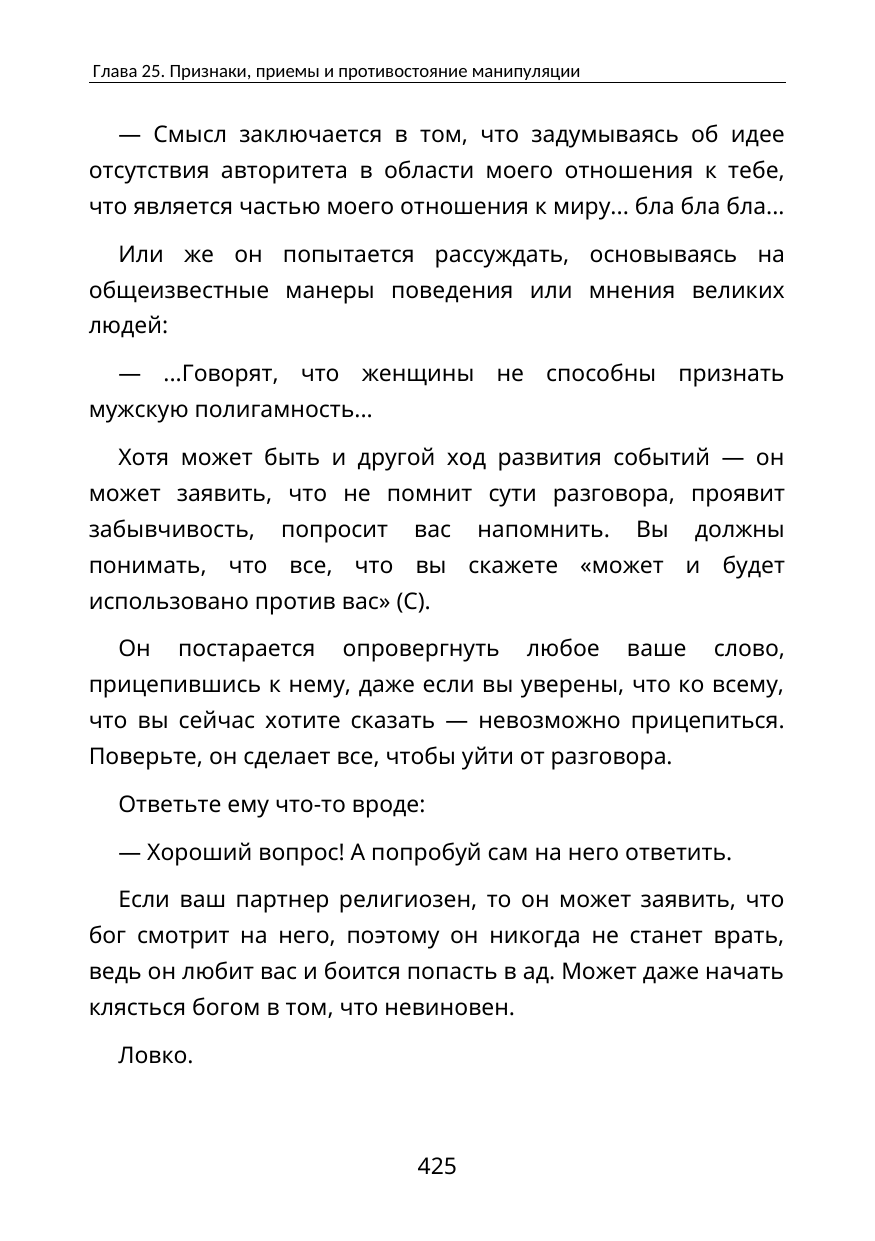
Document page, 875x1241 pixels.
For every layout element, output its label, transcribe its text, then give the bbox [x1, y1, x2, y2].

text Хотя может быть и другой ход развития событий — он может заявить, что не помнит сути разговора, проявит забывчивость, попросит вас напомнить. Вы должны понимать, что все, что вы скажете «может и будет использовано против вас» (С). [88, 441, 786, 616]
text Он постарается опровергнуть любое ваше слово, прицепившись к нему, даже если вы уверены, что ко всему, что вы сейчас хотите сказать — невозможно прицепиться. Поверьте, он сделает все, чтобы уйти от разговора. [88, 632, 786, 771]
text — Хороший вопрос! А попробуй сам на него ответить. [88, 836, 786, 867]
text Ответьте ему что-то вроде: [88, 788, 786, 819]
text — Смысл заключается в том, что задумываясь об идее отсутствия авторитета в области моего отношения к тебе, что является частью моего отношения к миру... бла бла бла... [88, 118, 786, 221]
text Если ваш партнер религиозен, то он может заявить, что бог смотрит на него, поэтому он никогда не станет врать, ведь он любит вас и боится попасть в ад. Может даже начать клясться богом в том, что невиновен. [88, 883, 786, 1022]
text — ...Говорят, что женщины не способны признать мужскую полигамность... [88, 357, 786, 424]
text Ловко. [88, 1039, 786, 1070]
text Или же он попытается рассуждать, основываясь на общеизвестные манеры поведения или мнения великих людей: [88, 238, 786, 341]
